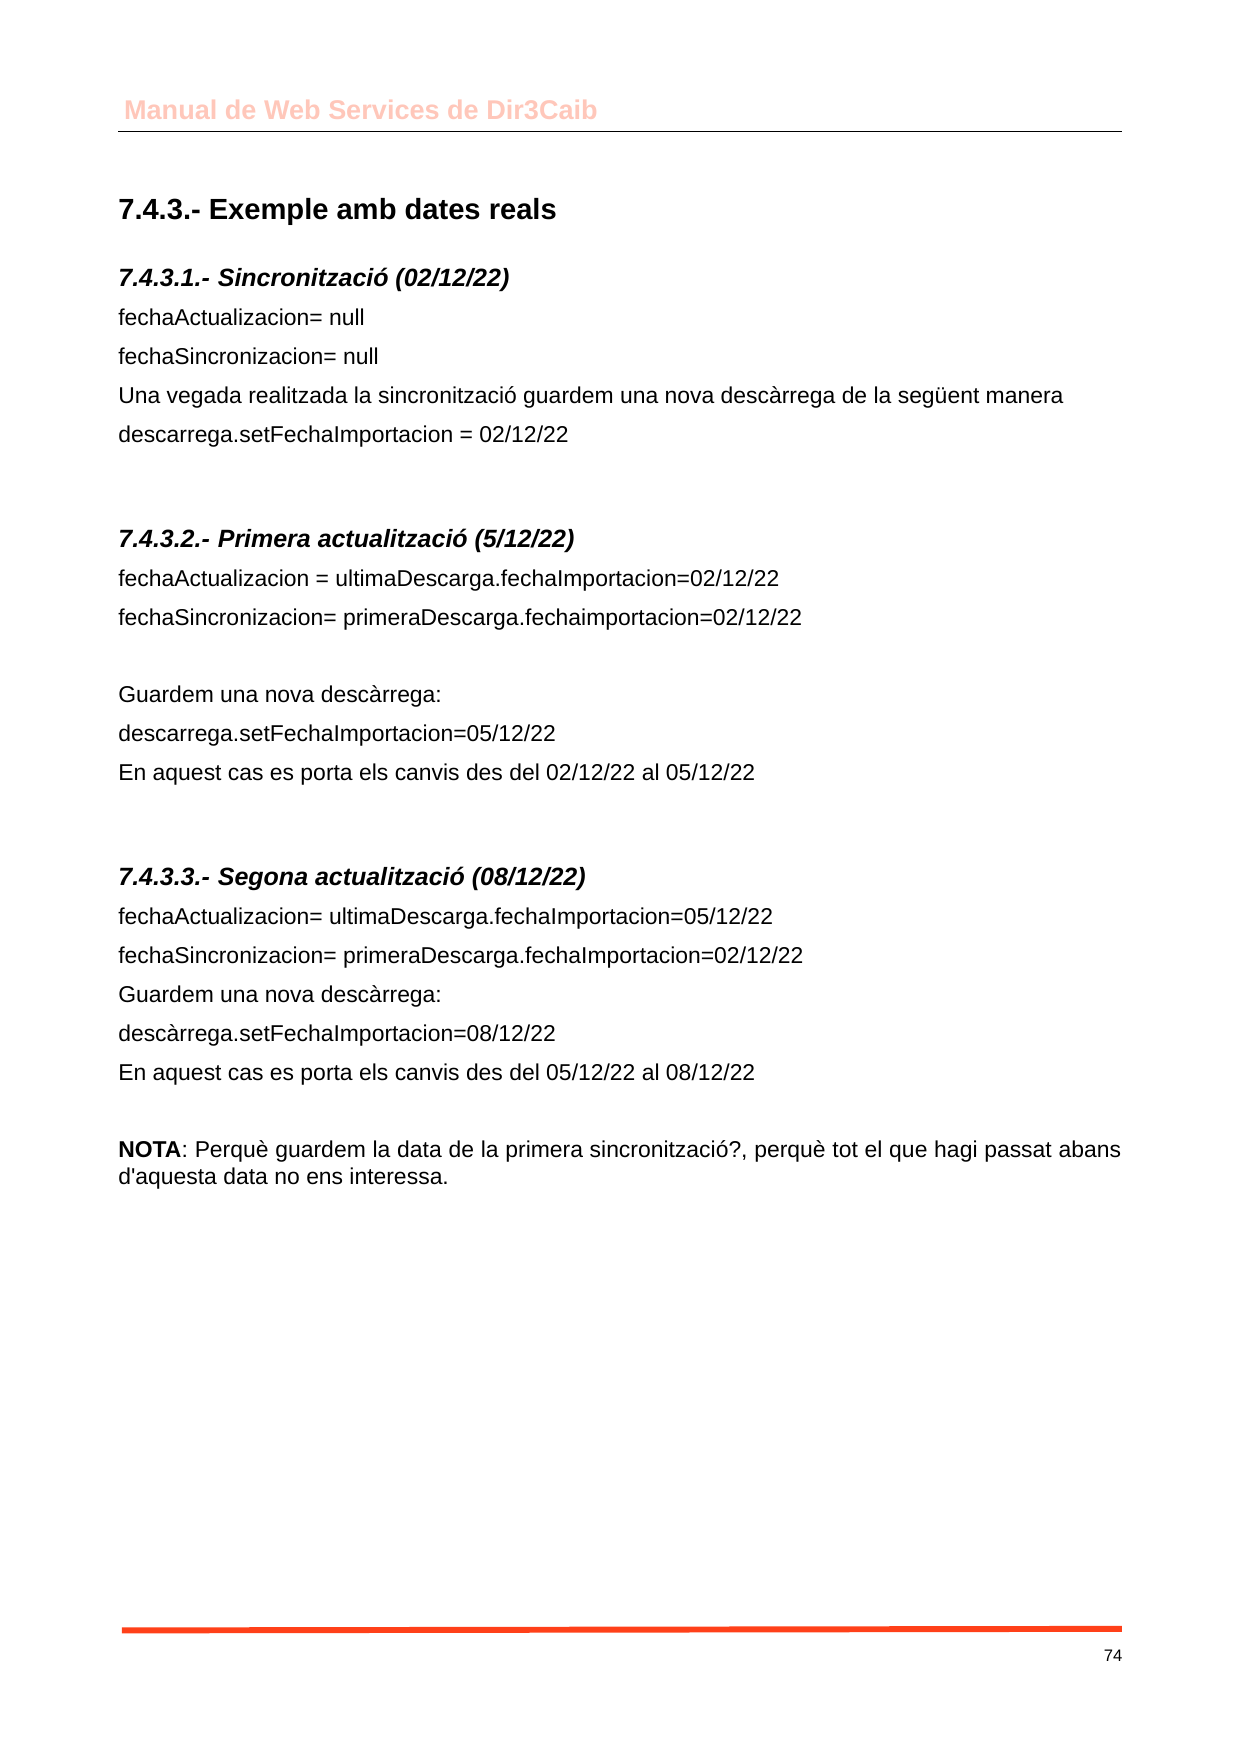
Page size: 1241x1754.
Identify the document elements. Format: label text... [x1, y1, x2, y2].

text En aquest cas es porta els canvis des del 05/12/22 al 08/12/22 [118, 1058, 1122, 1085]
text fechaActualizacion= ultimaDescarga.fechaImportacion=05/12/22 [118, 903, 1122, 929]
text fechaSincronizacion= primeraDescarga.fechaImportacion=02/12/22 [118, 942, 1122, 968]
text fechaSincronizacion= primeraDescarga.fechaimportacion=02/12/22 [118, 604, 1122, 630]
text Guardem una nova descàrrega: [118, 981, 1122, 1007]
subtitle Exemple amb dates reals [118, 192, 1122, 226]
subtitle Primera actualització (5/12/22) [118, 524, 1122, 552]
subtitle Sincronització (02/12/22) [118, 263, 1122, 292]
text En aquest cas es porta els canvis des del 02/12/22 al 05/12/22 [118, 759, 1122, 786]
text fechaSincronizacion= null [118, 343, 1122, 369]
text fechaActualizacion= null [118, 304, 1122, 331]
text fechaActualizacion = ultimaDescarga.fechaImportacion=02/12/22 [118, 565, 1122, 591]
subtitle Segona actualització (08/12/22) [118, 862, 1122, 891]
text Una vegada realitzada la sincronització guardem una nova descàrrega de la següent manera [118, 382, 1122, 408]
text Guardem una nova descàrrega: [118, 681, 1122, 708]
text NOTA: Perquè guardem la data de la primera sincronització?, perquè tot el que hagi passat abans d'aquesta data no ens interessa. [118, 1136, 1122, 1189]
text descàrrega.setFechaImportacion=08/12/22 [118, 1020, 1122, 1046]
text descarrega.setFechaImportacion = 02/12/22 [118, 421, 1122, 447]
text descarrega.setFechaImportacion=05/12/22 [118, 720, 1122, 747]
